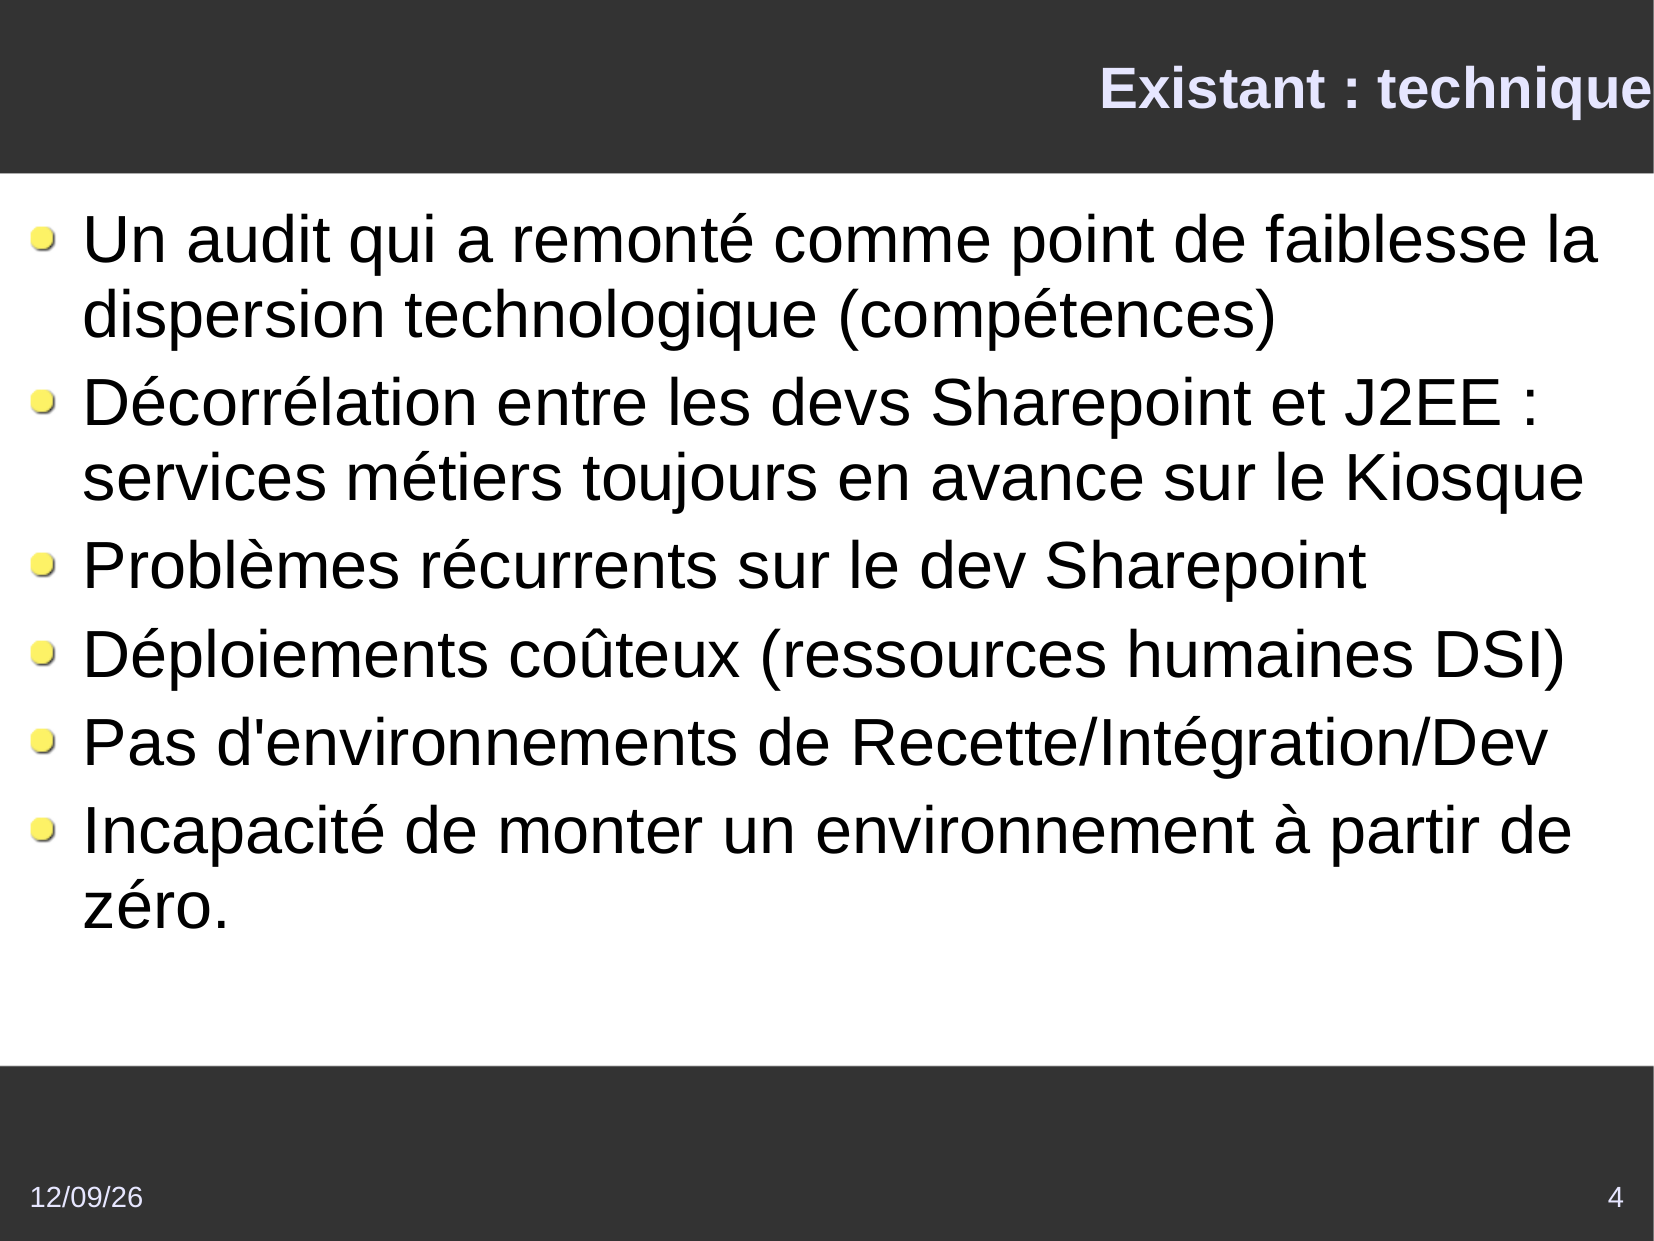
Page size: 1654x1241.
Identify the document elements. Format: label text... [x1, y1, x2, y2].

title Existant : technique [59, 29, 1654, 148]
picture [0, 0, 1654, 1241]
list Un audit qui a remonté comme point de faiblesse la dispersion technologique (compétences) Décorrélation entre les devs Sharepoint et J2EE : services métiers toujours en avance sur le Kiosque Problèmes récurrents sur le dev Sharepoint Déploiements coûteux (ressources humaines DSI) Pas d'environnements de Recette/Intégration/Dev Incapacité de monter un environnement à partir de zéro. [11, 202, 1607, 1031]
